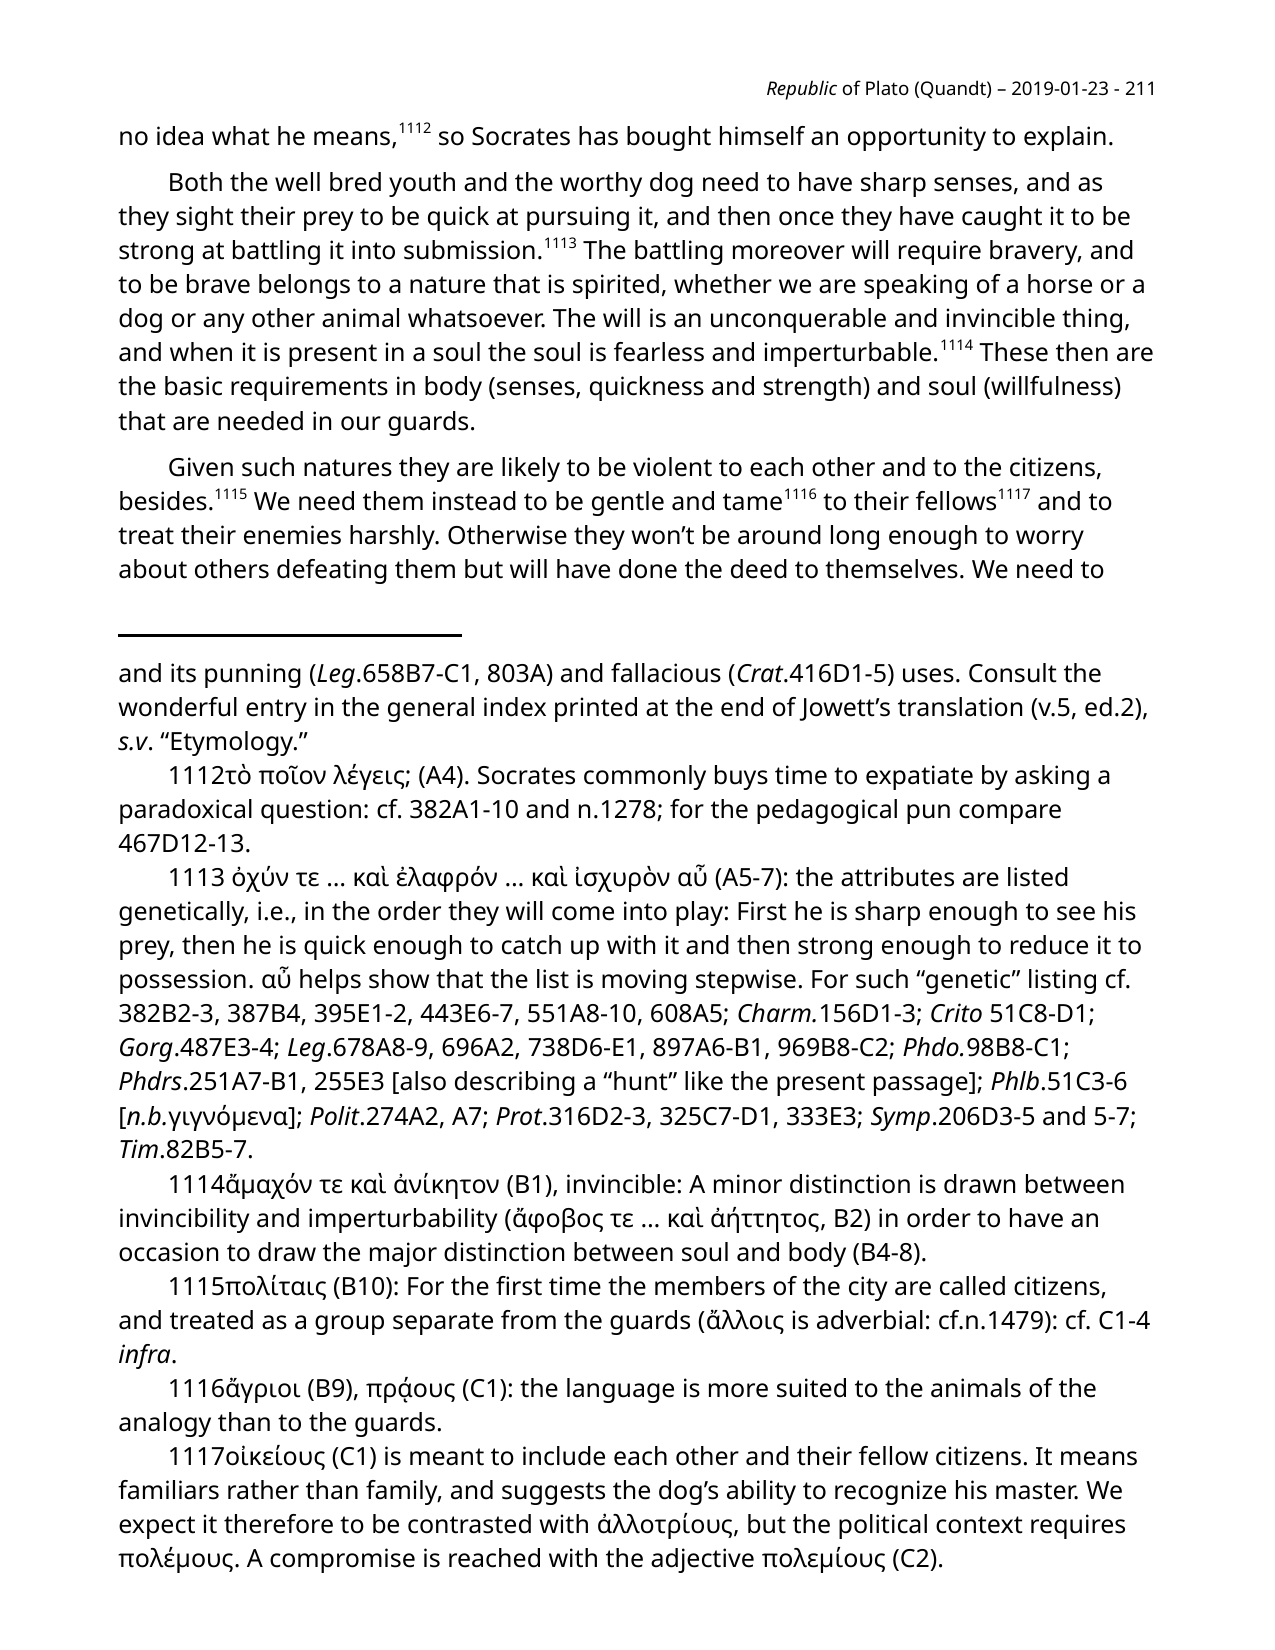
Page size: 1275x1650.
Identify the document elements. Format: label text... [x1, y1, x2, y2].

text The trouble introduced by Glaucon’s impatience with the plain city will be resolved by the search for guards, in two senses. The very reversion to joint search immediately relieves the tension between Socrates and Glaucon and turns their conversation back into a joint search, and if the object of the search is found then the order of the “feverish” city will come into focus and the search for justice and injustice within it can take place. At a similar juncture Socrates had offered the novel suggestion of looking for justice on a larger canvas. This time he begins with a riddle: “Do you think there’s much difference in nature between the noble hound and the son of a noble?” Glaucon has no idea what he means, so Socrates has bought himself an opportunity to explain. [118, 118, 1157, 152]
text ἄγριοι (B9), πρᾴους (C1): the language is more suited to the animals of the analogy than to the guards. [118, 1371, 1157, 1439]
text ἄμαχόν τε καὶ ἀνίκητον (B1), invincible: A minor distinction is drawn between invincibility and imperturbability (ἄφοβος τε … καὶ ἀήττητος, B2) in order to have an occasion to draw the major distinction between soul and body (B4-8). [118, 1166, 1157, 1268]
text τὸ ποῖον λέγεις; (A4). Socrates commonly buys time to expatiate by asking a paradoxical question: cf. 382A1-10 and n.1278; for the pedagogical pun compare 467D12-13. [118, 757, 1157, 860]
text ὀχύν τε … καὶ ἐλαφρόν … καὶ ἰσχυρὸν αὖ (A5-7): the attributes are listed genetically, i.e., in the order they will come into play: First he is sharp enough to see his prey, then he is quick enough to catch up with it and then strong enough to reduce it to possession. αὖ helps show that the list is moving stepwise. For such “genetic” listing cf. 382B2-3, 387B4, 395E1-2, 443E6-7, 551A8-10, 608A5; Charm.156D1-3; Crito 51C8-D1; Gorg.487E3-4; Leg.678A8-9, 696A2, 738D6-E1, 897A6-B1, 969B8-C2; Phdo.98B8-C1; Phdrs.251A7-B1, 255E3 [also describing a “hunt” like the present passage]; Phlb.51C3-6 [n.b.γιγνόμενα]; Polit.274A2, A7; Prot.316D2-3, 325C7-D1, 333E3; Symp.206D3-5 and 5-7; Tim.82B5-7. [118, 860, 1157, 1166]
text Both the well bred youth and the worthy dog need to have sharp senses, and as they sight their prey to be quick at pursuing it, and then once they have caught it to be strong at battling it into submission. The battling moreover will require bravery, and to be brave belongs to a nature that is spirited, whether we are speaking of a horse or a dog or any other animal whatsoever. The will is an unconquerable and invincible thing, and when it is present in a soul the soul is fearless and imperturbable. These then are the basic requirements in body (senses, quickness and strength) and soul (willfulness) that are needed in our guards. [118, 165, 1157, 437]
text πολίταις (B10): For the first time the members of the city are called citizens, and treated as a group separate from the guards (ἄλλοις is adverbial: cf.n.1479): cf. C1-4 infra. [118, 1268, 1157, 1371]
text Given such natures they are likely to be violent to each other and to the citizens, besides. We need them instead to be gentle and tame to their fellows and to treat their enemies harshly. Otherwise they won’t be around long enough to worry about others defeating them but will have done the deed to themselves. We need to find the character that combines the gentle and the high spirited, whereas the gentle nature would seem to be the very opposite of the high spirited nature. On the other hand our guards cannot be deprived of either and still be good guards. It looks like we’re asking for the impossible, and that good guards will never exist. [118, 450, 1157, 586]
text οἰκείους (C1) is meant to include each other and their fellow citizens. It means familiars rather than family, and suggests the dog’s ability to recognize his master. We expect it therefore to be contrasted with ἀλλοτρίους, but the political context requires πολέμους. A compromise is reached with the adjective πολεμίους (C2). [118, 1439, 1157, 1575]
text For παρήχησις adding congeniality or initial plausibility to the argument, cf. 395E8-9, 406B8-9, 409B2/B5, 430A5-6, 433E12-4A1, 437E5-6, 496E6, 557C5-6, 609B5-6; Leg.733B6-7, 956E1, 968D2-3; Phlb.12C8-D4; Symp.188B5-6; Tht.171E5-6. Related but different, and also exampled here (γενναίου / εὐγενοῦς), is argumentation from etymology (e.g. 333B2 [and n.], 348C5ff, 374E4 [and n.], 400D11-E3, 439E5, 608E6-9A1) and its punning (Leg.658B7-C1, 803A) and fallacious (Crat.416D1-5) uses. Consult the wonderful entry in the general index printed at the end of Jowett’s translation (v.5, ed.2), s.v. “Etymology.” [118, 655, 1157, 757]
